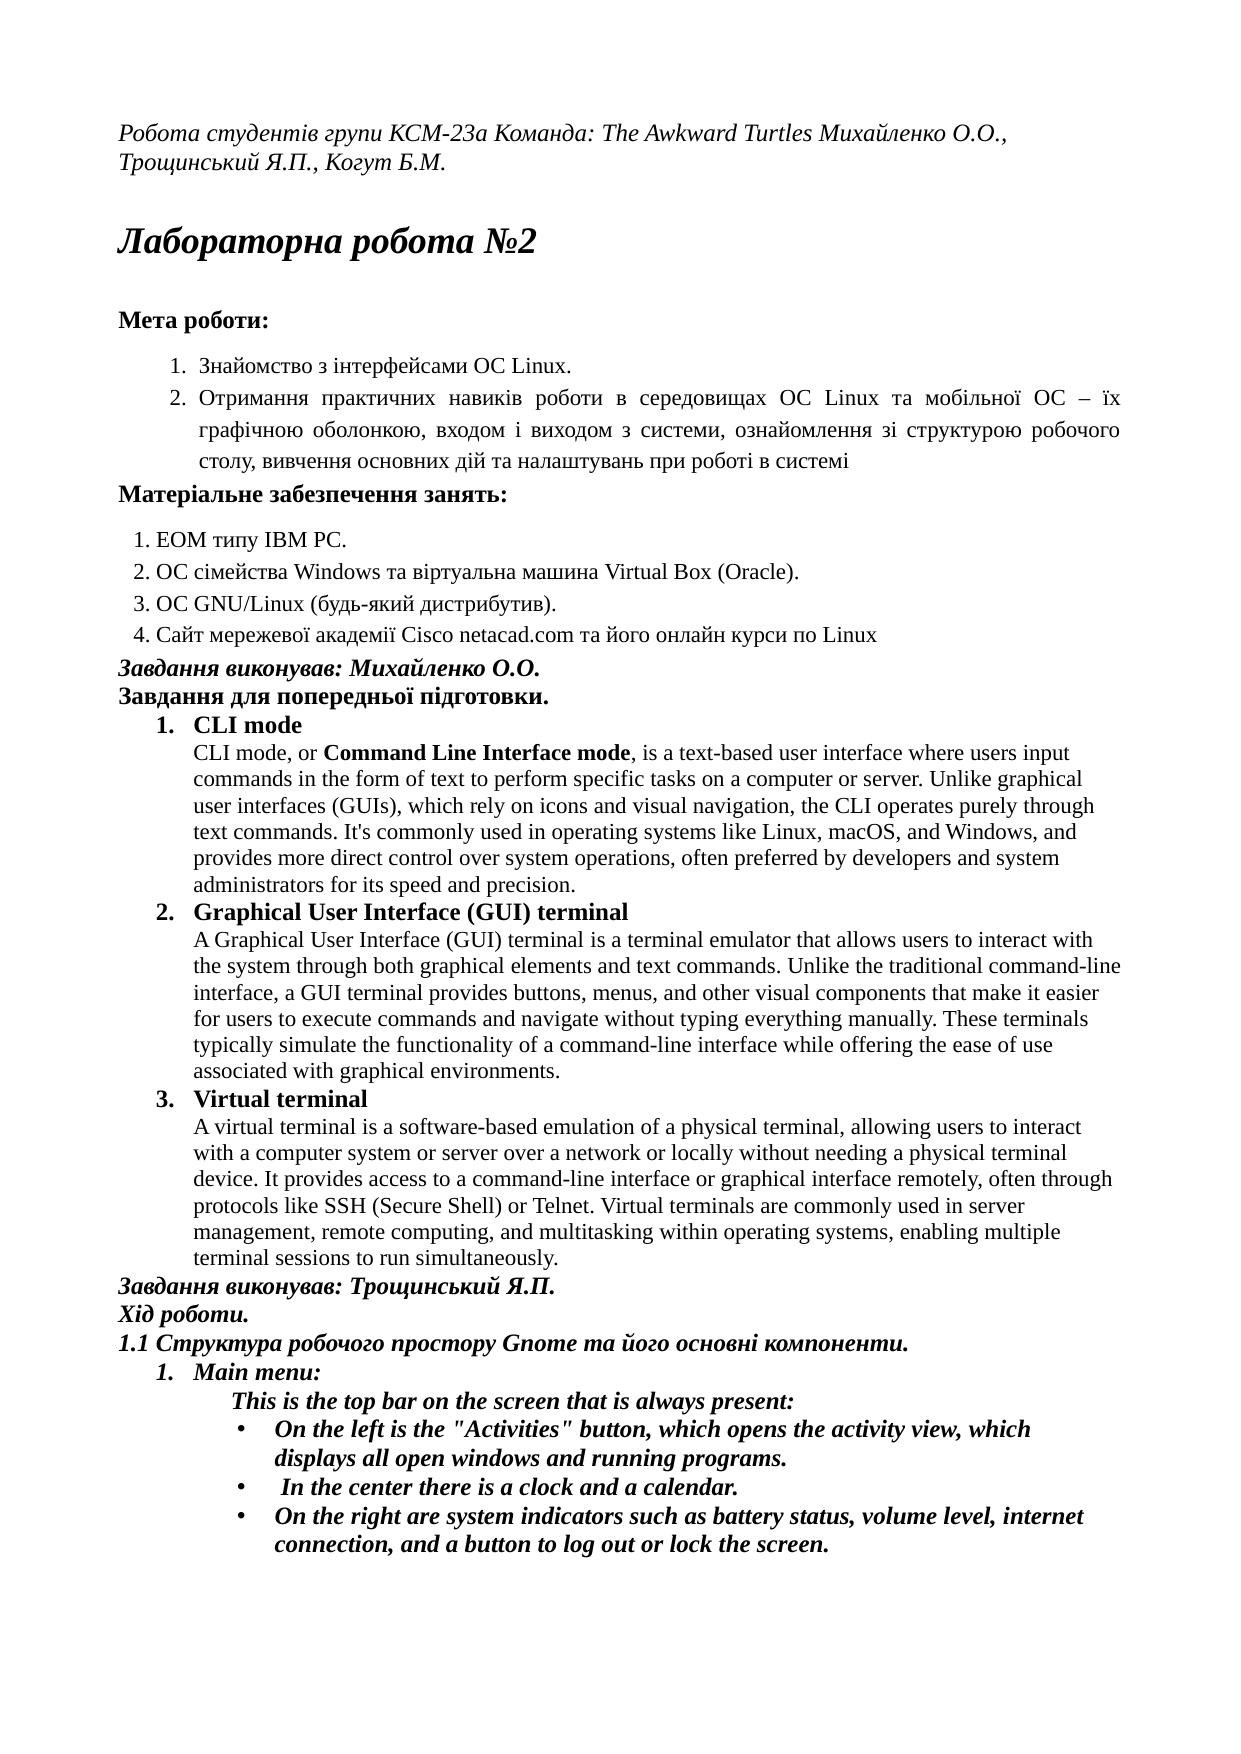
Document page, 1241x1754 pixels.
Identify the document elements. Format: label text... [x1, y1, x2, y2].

text Хід роботи. [118, 1299, 1122, 1328]
text Лабораторна робота №2 [118, 219, 1122, 262]
text 1. ЕОМ типу IBM PC. [133, 526, 1122, 553]
text 4. Сайт мережевої академії Cisco netacad.com та його онлайн курси по Linux [133, 621, 1122, 647]
list CLI mode [156, 710, 1122, 739]
text Робота студентів групи КСМ-23а Команда: The Awkward Turtles Михайленко О.О., Трощинський Я.П., Когут Б.М. [118, 118, 1122, 176]
text Матеріальне забезпечення занять: [118, 479, 1122, 508]
list СLI mode, or Command Line Interface mode, is a text-based user interface where users input commands in the form of text to perform specific tasks on a computer or server. Unlike graphical user interfaces (GUIs), which rely on icons and visual navigation, the CLI operates purely through text commands. It's commonly used in operating systems like Linux, macOS, and Windows, and provides more direct control over system operations, often preferred by developers and system administrators for its speed and precision. [156, 739, 1122, 897]
text Завдання для попередньої підготовки. [118, 681, 1122, 710]
list A Graphical User Interface (GUI) terminal is a terminal emulator that allows users to interact with the system through both graphical elements and text commands. Unlike the traditional command-line interface, a GUI terminal provides buttons, menus, and other visual components that make it easier for users to execute commands and navigate without typing everything manually. These terminals typically simulate the functionality of a command-line interface while offering the ease of use associated with graphical environments. [156, 926, 1122, 1084]
text Завдання виконував: Михайленко О.О. [118, 653, 1122, 681]
list Main menu: [156, 1357, 1122, 1386]
text 2. ОС сімейства Windows та віртуальна машина Virtual Box (Oracle). [133, 558, 1122, 584]
text Мета роботи: [118, 305, 1122, 334]
text 1.1 Структура робочого простору Gnome та його основні компоненти. [118, 1328, 1122, 1357]
text Завдання виконував: Трощинський Я.П. [118, 1271, 1122, 1299]
list Отримання практичних навиків роботи в середовищах ОС Linux та мобільної ОС – їх графічною оболонкою, входом і виходом з системи, ознайомлення зі структурою робочого столу, вивчення основних дій та налаштувань при роботі в системі [169, 384, 1122, 474]
list On the right are system indicators such as battery status, volume level, internet connection, and a button to log out or lock the screen. [237, 1501, 1122, 1558]
list Graphical User Interface (GUI) terminal [156, 897, 1122, 926]
list A virtual terminal is a software-based emulation of a physical terminal, allowing users to interact with a computer system or server over a network or locally without needing a physical terminal device. It provides access to a command-line interface or graphical interface remotely, often through protocols like SSH (Secure Shell) or Telnet. Virtual terminals are commonly used in server management, remote computing, and multitasking within operating systems, enabling multiple terminal sessions to run simultaneously. [156, 1113, 1122, 1271]
list On the left is the "Activities" button, which opens the activity view, which displays all open windows and running programs. [237, 1414, 1122, 1472]
list Virtual terminal [156, 1084, 1122, 1113]
list In the center there is a clock and a calendar. [237, 1472, 1122, 1501]
list This is the top bar on the screen that is always present: [193, 1386, 1122, 1414]
text 3. ОС GNU/Linux (будь-який дистрибутив). [133, 589, 1122, 616]
list Знайомство з інтерфейсами ОС Linux. [169, 353, 1122, 379]
